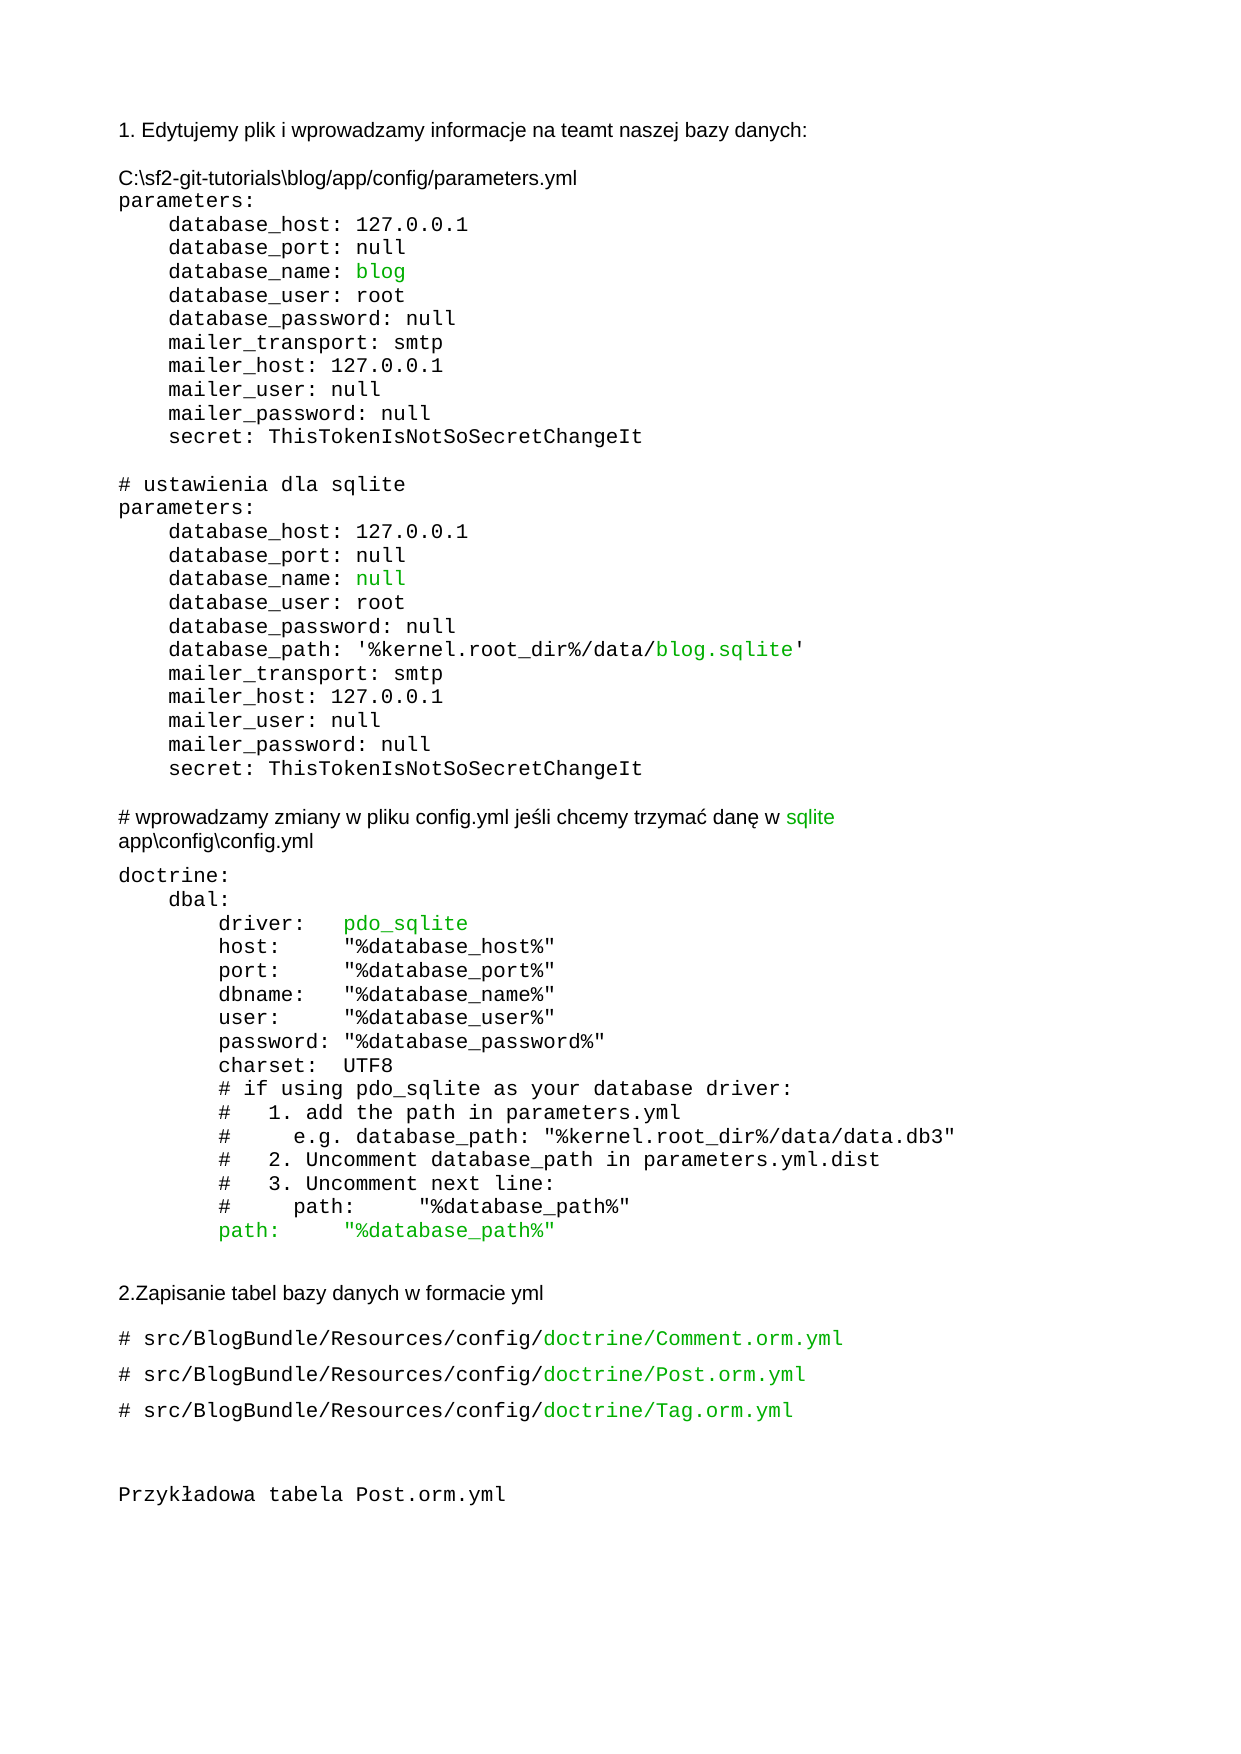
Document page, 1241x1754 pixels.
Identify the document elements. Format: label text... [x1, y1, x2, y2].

text database_password: null [118, 616, 1122, 639]
text database_host: 127.0.0.1 [118, 521, 1122, 545]
text # 3. Uncomment next line: [118, 1173, 1122, 1197]
text # src/BlogBundle/Resources/config/doctrine/Comment.orm.yml [118, 1328, 1122, 1352]
text database_name: blog [118, 261, 1122, 284]
text secret: ThisTokenIsNotSoSecretChangeIt [118, 426, 1122, 450]
text mailer_host: 127.0.0.1 [118, 356, 1122, 379]
text parameters: [118, 190, 1122, 214]
text mailer_transport: smtp [118, 332, 1122, 356]
text mailer_user: null [118, 710, 1122, 734]
text password: "%database_password%" [118, 1031, 1122, 1055]
text dbal: [118, 889, 1122, 913]
text mailer_password: null [118, 734, 1122, 757]
text # src/BlogBundle/Resources/config/doctrine/Post.orm.yml [118, 1364, 1122, 1388]
text user: "%database_user%" [118, 1007, 1122, 1031]
text database_name: null [118, 568, 1122, 592]
text # 2. Uncomment database_path in parameters.yml.dist [118, 1149, 1122, 1173]
text app\config\config.yml [118, 829, 1122, 853]
text charset: UTF8 [118, 1055, 1122, 1078]
text # path: "%database_path%" [118, 1197, 1122, 1220]
text mailer_password: null [118, 403, 1122, 426]
text # if using pdo_sqlite as your database driver: [118, 1078, 1122, 1102]
text mailer_user: null [118, 379, 1122, 403]
text database_port: null [118, 545, 1122, 568]
text host: "%database_host%" [118, 936, 1122, 960]
text mailer_host: 127.0.0.1 [118, 687, 1122, 710]
text Przykładowa tabela Post.orm.yml [118, 1484, 1122, 1507]
text 1. Edytujemy plik i wprowadzamy informacje na teamt naszej bazy danych: [118, 118, 1122, 142]
text 2.Zapisanie tabel bazy danych w formacie yml [118, 1280, 1122, 1304]
text dbname: "%database_name%" [118, 984, 1122, 1007]
text mailer_transport: smtp [118, 663, 1122, 687]
text # 1. add the path in parameters.yml [118, 1102, 1122, 1126]
text driver: pdo_sqlite [118, 913, 1122, 936]
text C:\sf2-git-tutorials\blog/app/config/parameters.yml [118, 166, 1122, 190]
text parameters: [118, 497, 1122, 521]
text path: "%database_path%" [118, 1220, 1122, 1244]
text database_path: '%kernel.root_dir%/data/blog.sqlite' [118, 639, 1122, 663]
text database_host: 127.0.0.1 [118, 214, 1122, 237]
text # ustawienia dla sqlite [118, 474, 1122, 497]
text # wprowadzamy zmiany w pliku config.yml jeśli chcemy trzymać danę w sqlite [118, 805, 1122, 829]
text secret: ThisTokenIsNotSoSecretChangeIt [118, 757, 1122, 781]
text # e.g. database_path: "%kernel.root_dir%/data/data.db3" [118, 1126, 1122, 1149]
text database_user: root [118, 284, 1122, 308]
text port: "%database_port%" [118, 960, 1122, 984]
text database_password: null [118, 308, 1122, 332]
text doctrine: [118, 866, 1122, 889]
text # src/BlogBundle/Resources/config/doctrine/Tag.orm.yml [118, 1400, 1122, 1424]
text database_port: null [118, 237, 1122, 261]
text database_user: root [118, 592, 1122, 616]
